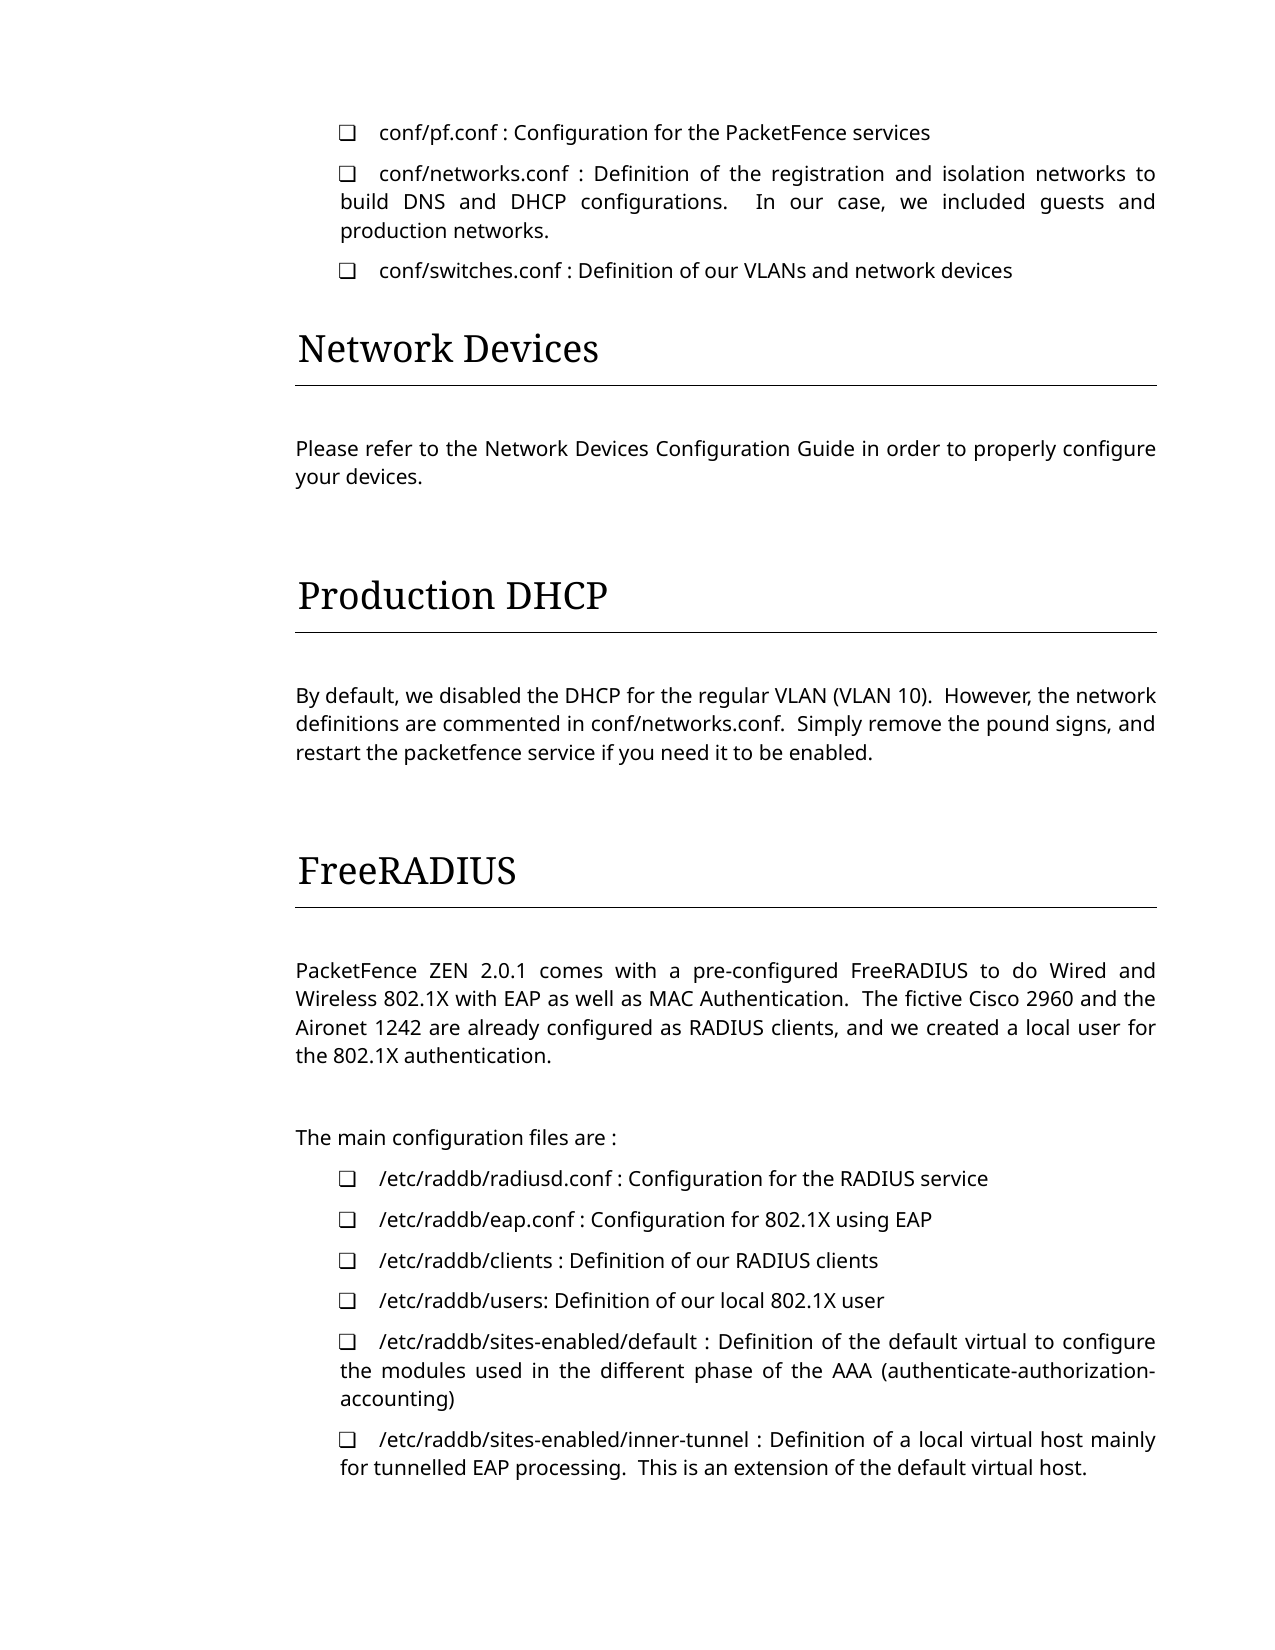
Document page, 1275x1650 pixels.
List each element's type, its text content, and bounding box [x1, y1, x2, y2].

list ❏ /etc/raddb/eap.conf : Configuration for 802.1X using EAP [338, 1205, 1157, 1233]
subtitle Network Devices [295, 322, 1157, 385]
text By default, we disabled the DHCP for the regular VLAN (VLAN 10). However, the network definitions are commented in conf/networks.conf. Simply remove the pound signs, and restart the packetfence service if you need it to be enabled. [295, 681, 1157, 766]
text PacketFence ZEN 2.0.1 comes with a pre-configured FreeRADIUS to do Wired and Wireless 802.1X with EAP as well as MAC Authentication. The fictive Cisco 2960 and the Aironet 1242 are already configured as RADIUS clients, and we created a local user for the 802.1X authentication. [295, 956, 1157, 1070]
list ❏ conf/switches.conf : Definition of our VLANs and network devices [338, 257, 1157, 285]
text The main configuration files are : [295, 1123, 1157, 1152]
list ❏ /etc/raddb/radiusd.conf : Configuration for the RADIUS service [338, 1164, 1157, 1192]
list ❏ conf/networks.conf : Definition of the registration and isolation networks to build DNS and DHCP configurations. In our case, we included guests and production networks. [338, 159, 1157, 244]
subtitle FreeRADIUS [295, 844, 1157, 907]
list ❏ /etc/raddb/clients : Definition of our RADIUS clients [338, 1246, 1157, 1274]
list ❏ conf/pf.conf : Configuration for the PacketFence services [338, 118, 1157, 147]
list ❏ /etc/raddb/users: Definition of our local 802.1X user [338, 1287, 1157, 1315]
list ❏ /etc/raddb/sites-enabled/default : Definition of the default virtual to configure the modules used in the different phase of the AAA (authenticate-authorization-accounting) [338, 1327, 1157, 1413]
subtitle Production DHCP [295, 569, 1157, 632]
list ❏ /etc/raddb/sites-enabled/inner-tunnel : Definition of a local virtual host mainly for tunnelled EAP processing. This is an extension of the default virtual host. [338, 1425, 1157, 1482]
text Please refer to the Network Devices Configuration Guide in order to properly configure your devices. [295, 434, 1157, 491]
